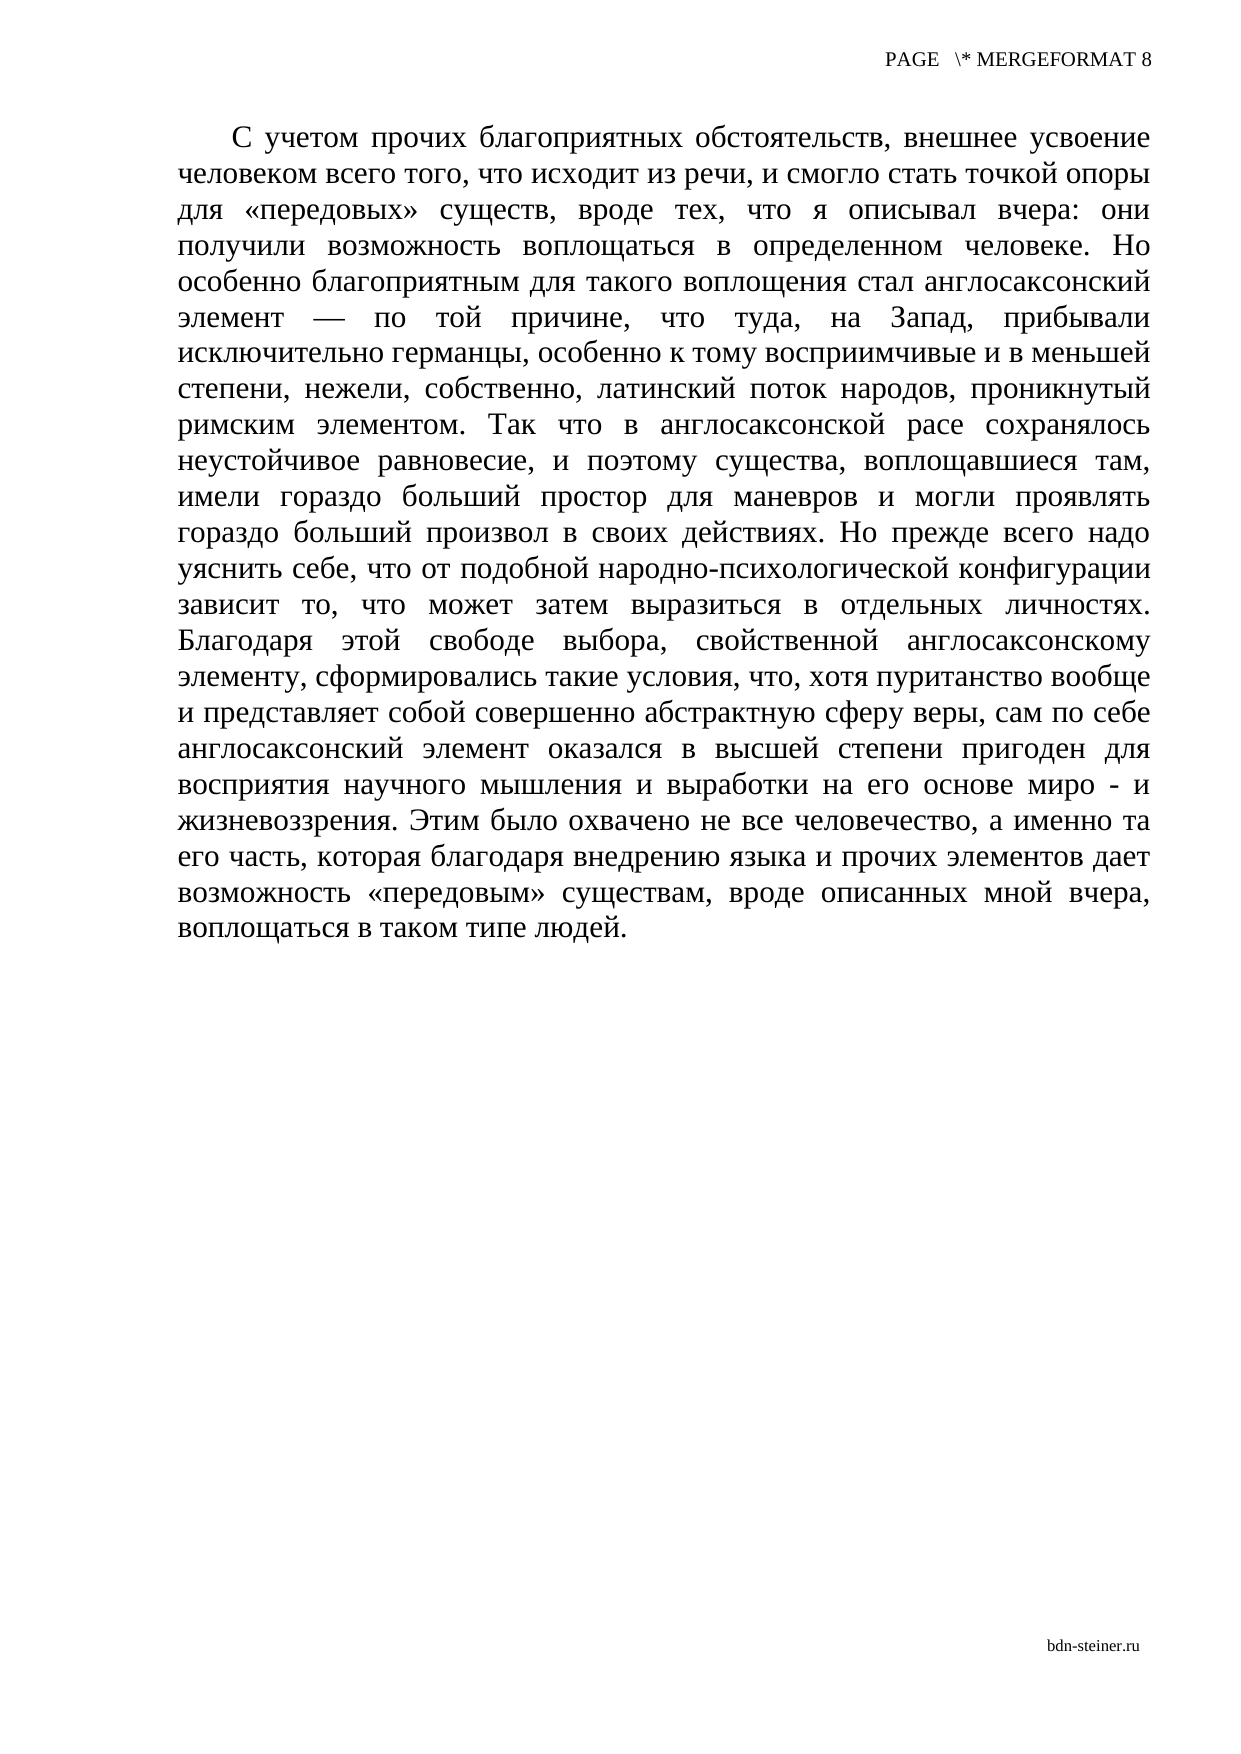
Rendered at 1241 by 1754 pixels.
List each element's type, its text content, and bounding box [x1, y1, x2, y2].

text С учетом прочих благоприятных обстоятельств, внешнее усвоение человеком всего того, что исходит из речи, и смогло стать точкой опоры для «передовых» существ, вроде тех, что я описывал вчера: они получили возможность воплощаться в определенном человеке. Но особенно благоприятным для такого воплощения стал англосаксонский элемент — по той причине, что туда, на Запад, прибывали исключительно германцы, особенно к тому восприимчивые и в меньшей степени, нежели, собственно, латинский поток народов, проникнутый римским элементом. Так что в англосаксонской расе сохранялось неустойчивое равновесие, и поэтому существа, воплощавшиеся там, имели гораздо больший простор для маневров и могли проявлять гораздо больший произвол в своих действиях. Но прежде всего надо уяснить себе, что от подобной народно-психологической конфигурации зависит то, что может затем выразиться в отдельных личностях. Благодаря этой свободе выбора, свойственной англосаксонскому элементу, сформировались такие условия, что, хотя пуританство вообще и представляет собой совершенно абстрактную сферу веры, сам по себе англосаксонский элемент оказался в высшей степени пригоден для восприятия научного мышления и выработки на его основе миро - и жизневоззрения. Этим было охвачено не все человечество, а именно та его часть, которая благодаря внедрению языка и прочих элементов дает возможность «передовым» существам, вроде описанных мной вчера, воплощаться в таком типе людей. [177, 118, 1152, 945]
